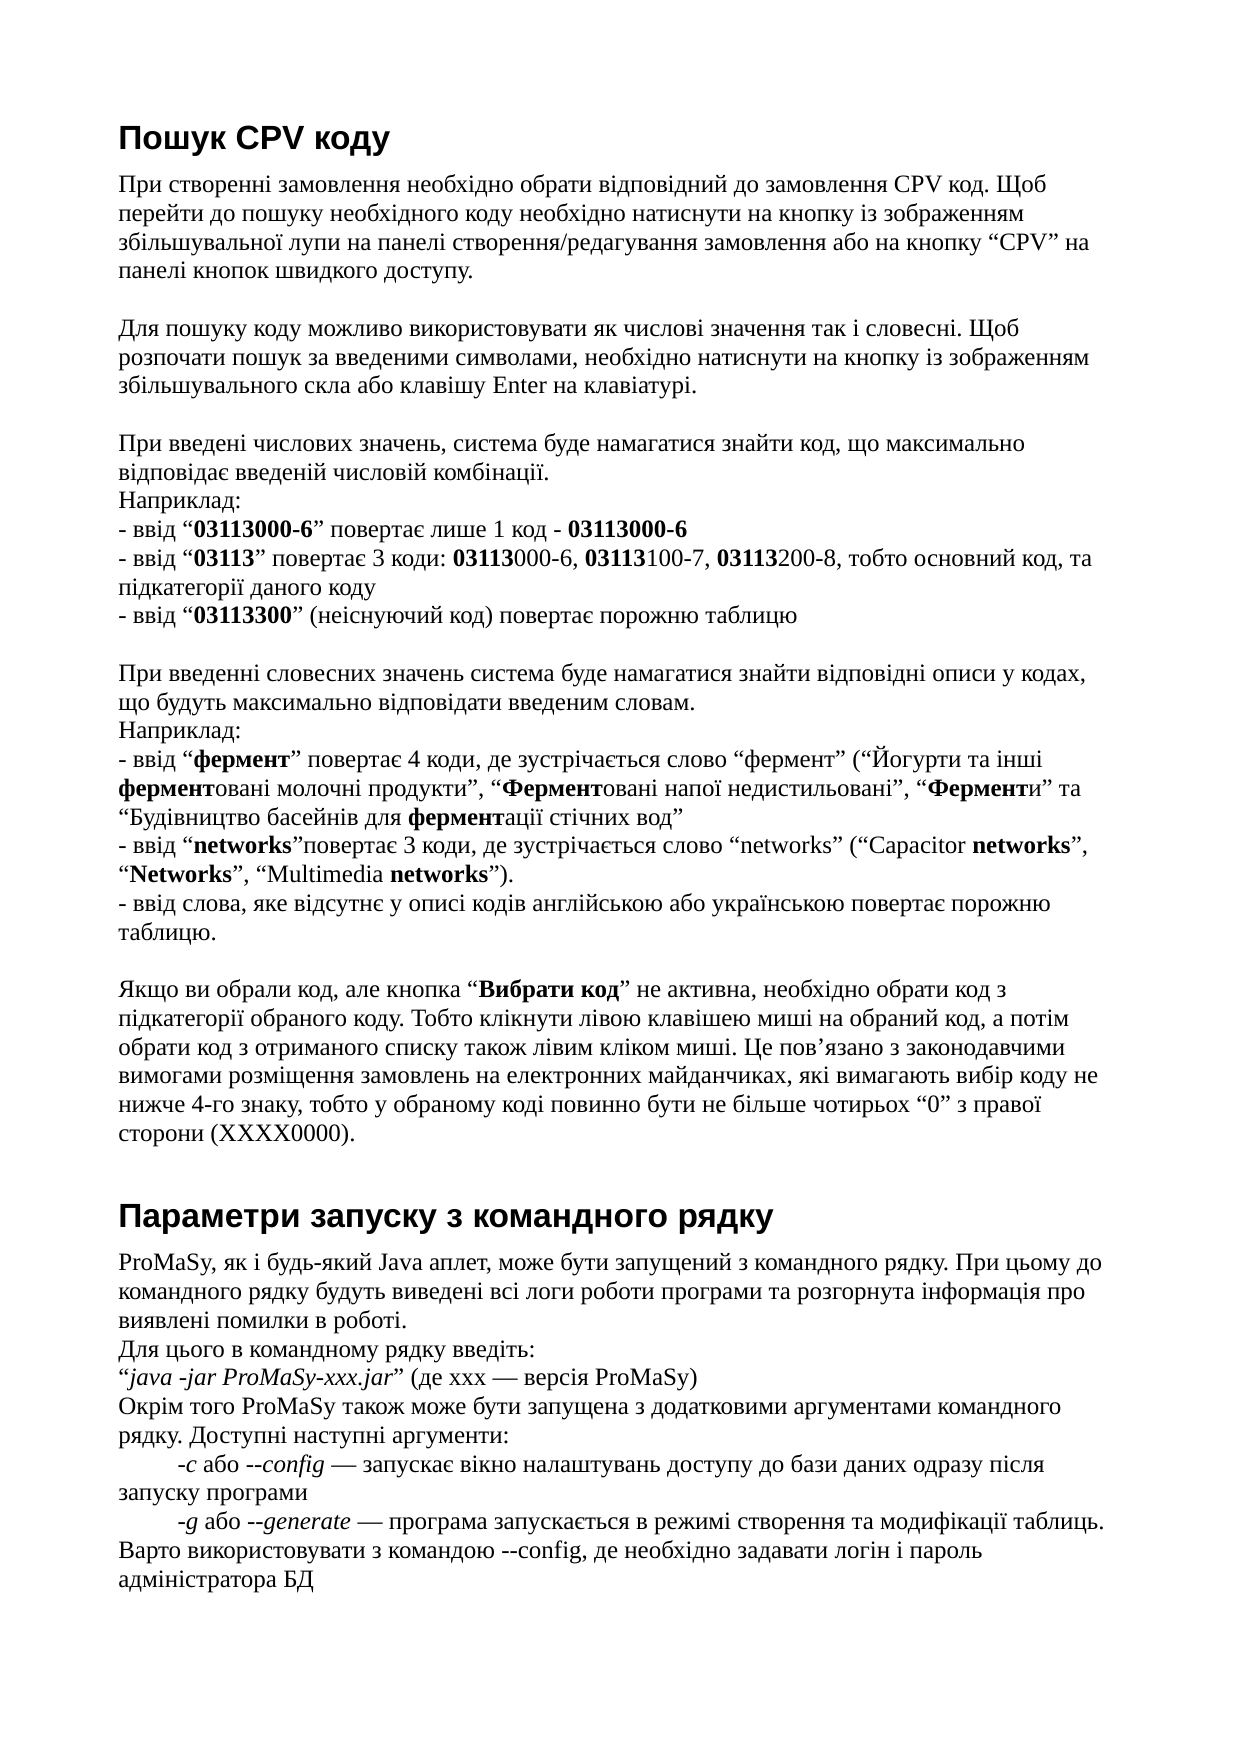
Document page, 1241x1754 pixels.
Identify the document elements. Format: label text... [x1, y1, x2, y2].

text При введені числових значень, система буде намагатися знайти код, що максимально відповідає введеній числовій комбінації. [118, 428, 1122, 486]
text -c або --config — запускає вікно налаштувань доступу до бази даних одразу після запуску програми [118, 1449, 1122, 1506]
text Наприклад: [118, 716, 1122, 744]
text - ввід “03113” повертає 3 коди: 03113000-6, 03113100-7, 03113200-8, тобто основний код, та підкатегорії даного коду [118, 543, 1122, 601]
text - ввід слова, яке відсутнє у описі кодів англійською або українською повертає порожню таблицю. [118, 888, 1122, 946]
text “java -jar ProMaSy-ххх.jar” (де ххх — версія ProMaSy) [118, 1362, 1122, 1391]
text Якщо ви обрали код, але кнопка “Вибрати код” не активна, необхідно обрати код з підкатегорії обраного коду. Тобто клікнути лівою клавішею миші на обраний код, а потім обрати код з отриманого списку також лівим кліком миші. Це пов’язано з законодавчими вимогами розміщення замовлень на електронних майданчиках, які вимагають вибір коду не нижче 4-го знаку, тобто у обраному коді повинно бути не більше чотирьох “0” з правої сторони (XXXX0000). [118, 974, 1122, 1147]
text - ввід “фермент” повертає 4 коди, де зустрічається слово “фермент” (“Йогурти та інші ферментовані молочні продукти”, “Ферментовані напої недистильовані”, “Ферменти” та “Будівництво басейнів для ферментації стічних вод” [118, 744, 1122, 831]
text Для пошуку коду можливо використовувати як числові значення так і словесні. Щоб розпочати пошук за введеними символами, необхідно натиснути на кнопку із зображенням збільшувального скла або клавішу Enter на клавіатурі. [118, 313, 1122, 399]
text -g або --generate — програма запускається в режимі створення та модифікації таблиць. Варто використовувати з командою --config, де необхідно задавати логін і пароль адміністратора БД [118, 1506, 1122, 1592]
text При створенні замовлення необхідно обрати відповідний до замовлення CPV код. Щоб перейти до пошуку необхідного коду необхідно натиснути на кнопку із зображенням збільшувальної лупи на панелі створення/редагування замовлення або на кнопку “CPV” на панелі кнопок швидкого доступу. [118, 169, 1122, 284]
subtitle Пошук CPV коду [118, 118, 1122, 157]
text Наприклад: [118, 486, 1122, 514]
subtitle Параметри запуску з командного рядку [118, 1196, 1122, 1235]
text - ввід “networks”повертає 3 коди, де зустрічається слово “networks” (“Capacitor networks”, “Networks”, “Multimedia networks”). [118, 831, 1122, 888]
text ProMaSy, як і будь-який Java аплет, може бути запущений з командного рядку. При цьому до командного рядку будуть виведені всі логи роботи програми та розгорнута інформація про виявлені помилки в роботі. [118, 1247, 1122, 1334]
text - ввід “03113300” (неіснуючий код) повертає порожню таблицю [118, 601, 1122, 629]
text Окрім того ProMaSy також може бути запущена з додатковими аргументами командного рядку. Доступні наступні аргументи: [118, 1391, 1122, 1449]
text Для цього в командному рядку введіть: [118, 1334, 1122, 1362]
text При введенні словесних значень система буде намагатися знайти відповідні описи у кодах, що будуть максимально відповідати введеним словам. [118, 658, 1122, 716]
text - ввід “03113000-6” повертає лише 1 код - 03113000-6 [118, 514, 1122, 543]
